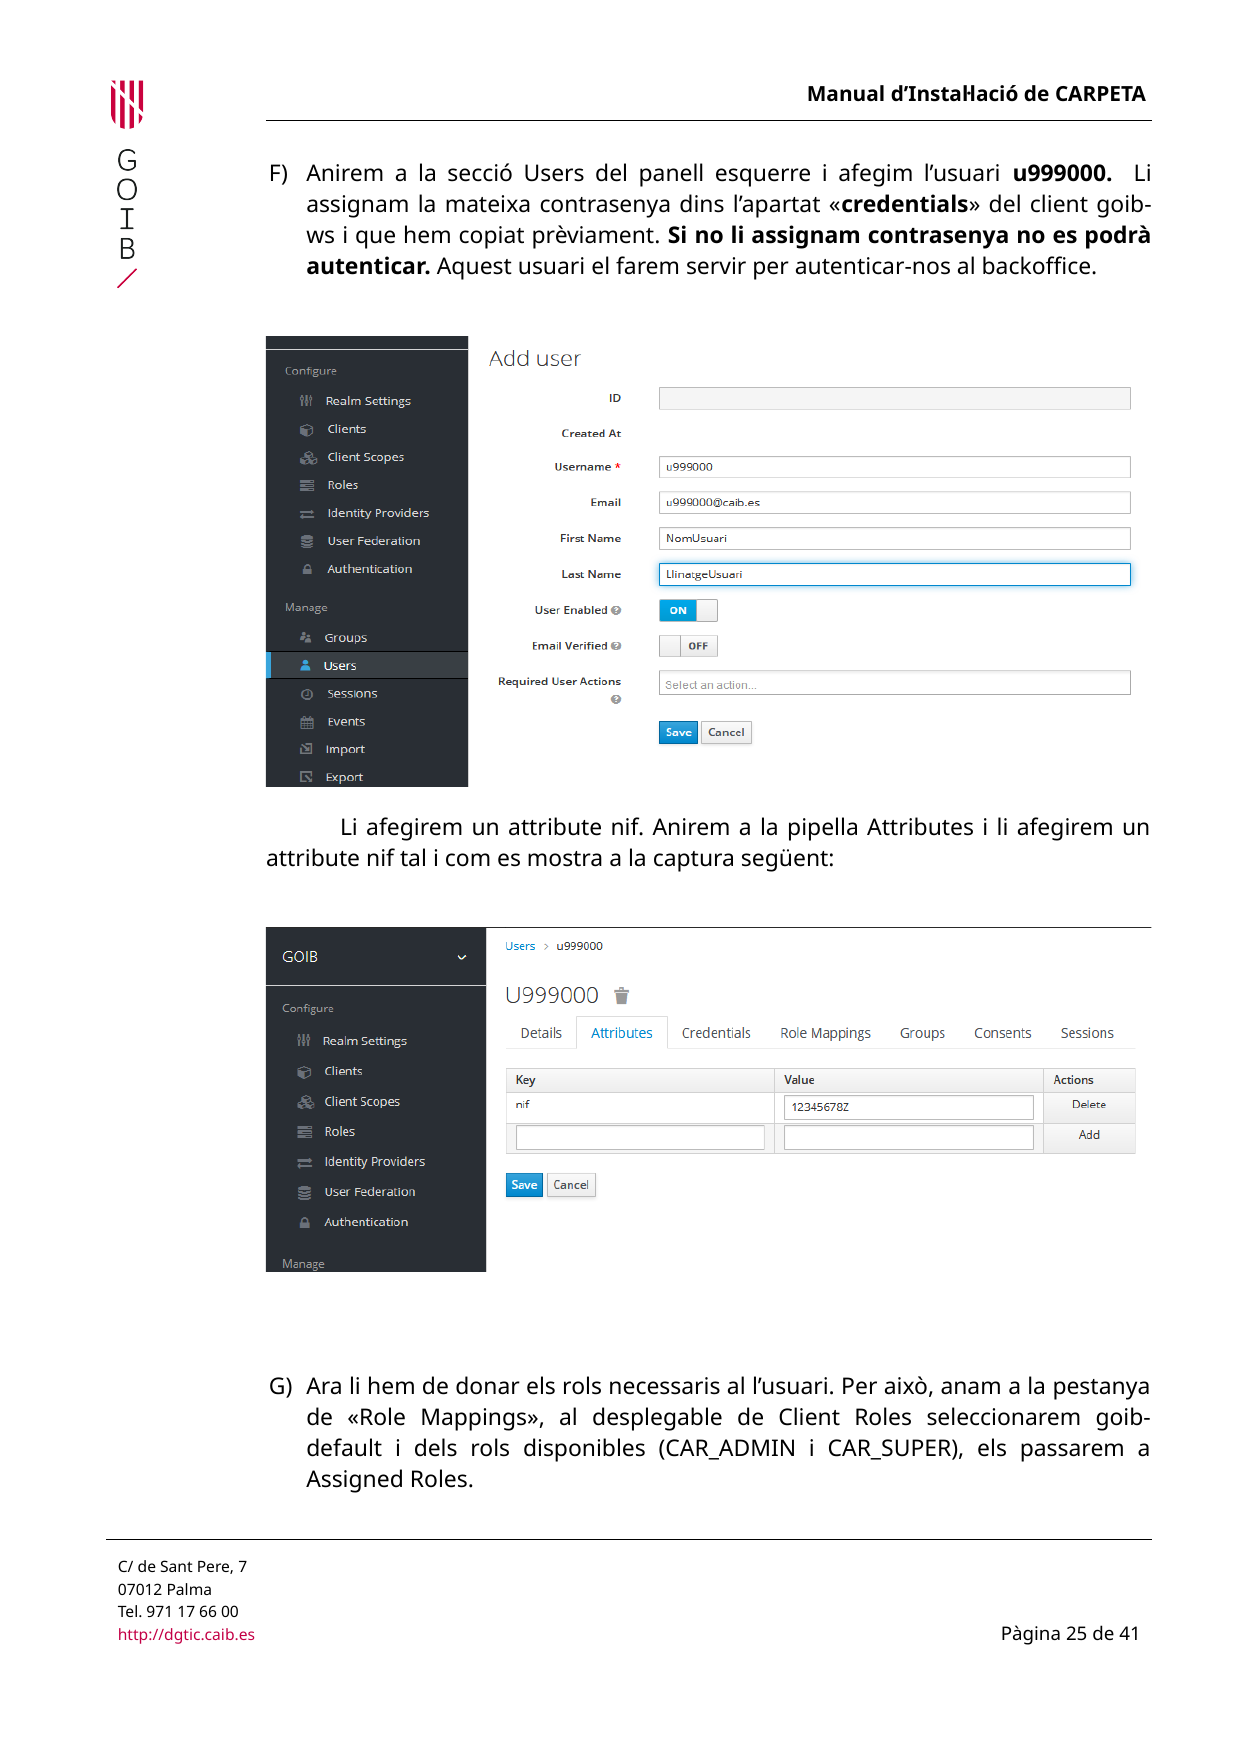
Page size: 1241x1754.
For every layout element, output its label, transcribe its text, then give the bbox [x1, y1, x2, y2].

list Ara li hem de donar els rols necessaris al l’usuari. Per això, anam a la pestanya de «Role Mappings», al desplegable de Client Roles seleccionarem goib-default i dels rols disponibles (CAR_ADMIN i CAR_SUPER), els passarem a Assigned Roles. [269, 1369, 1152, 1494]
picture [82, 57, 172, 319]
picture [265, 927, 1152, 1272]
list Li afegirem un attribute nif. Anirem a la pipella Attributes i li afegirem un attribute nif tal i com es mostra a la captura següent: [266, 810, 1152, 873]
picture [265, 336, 1143, 787]
list Anirem a la secció Users del panell esquerre i afegim l’usuari u999000. Li assignam la mateixa contrasenya dins l’apartat «credentials» del client goib-ws i que hem copiat prèviament. Si no li assignam contrasenya no es podrà autenticar. Aquest usuari el farem servir per autenticar-nos al backoffice. [269, 156, 1152, 281]
